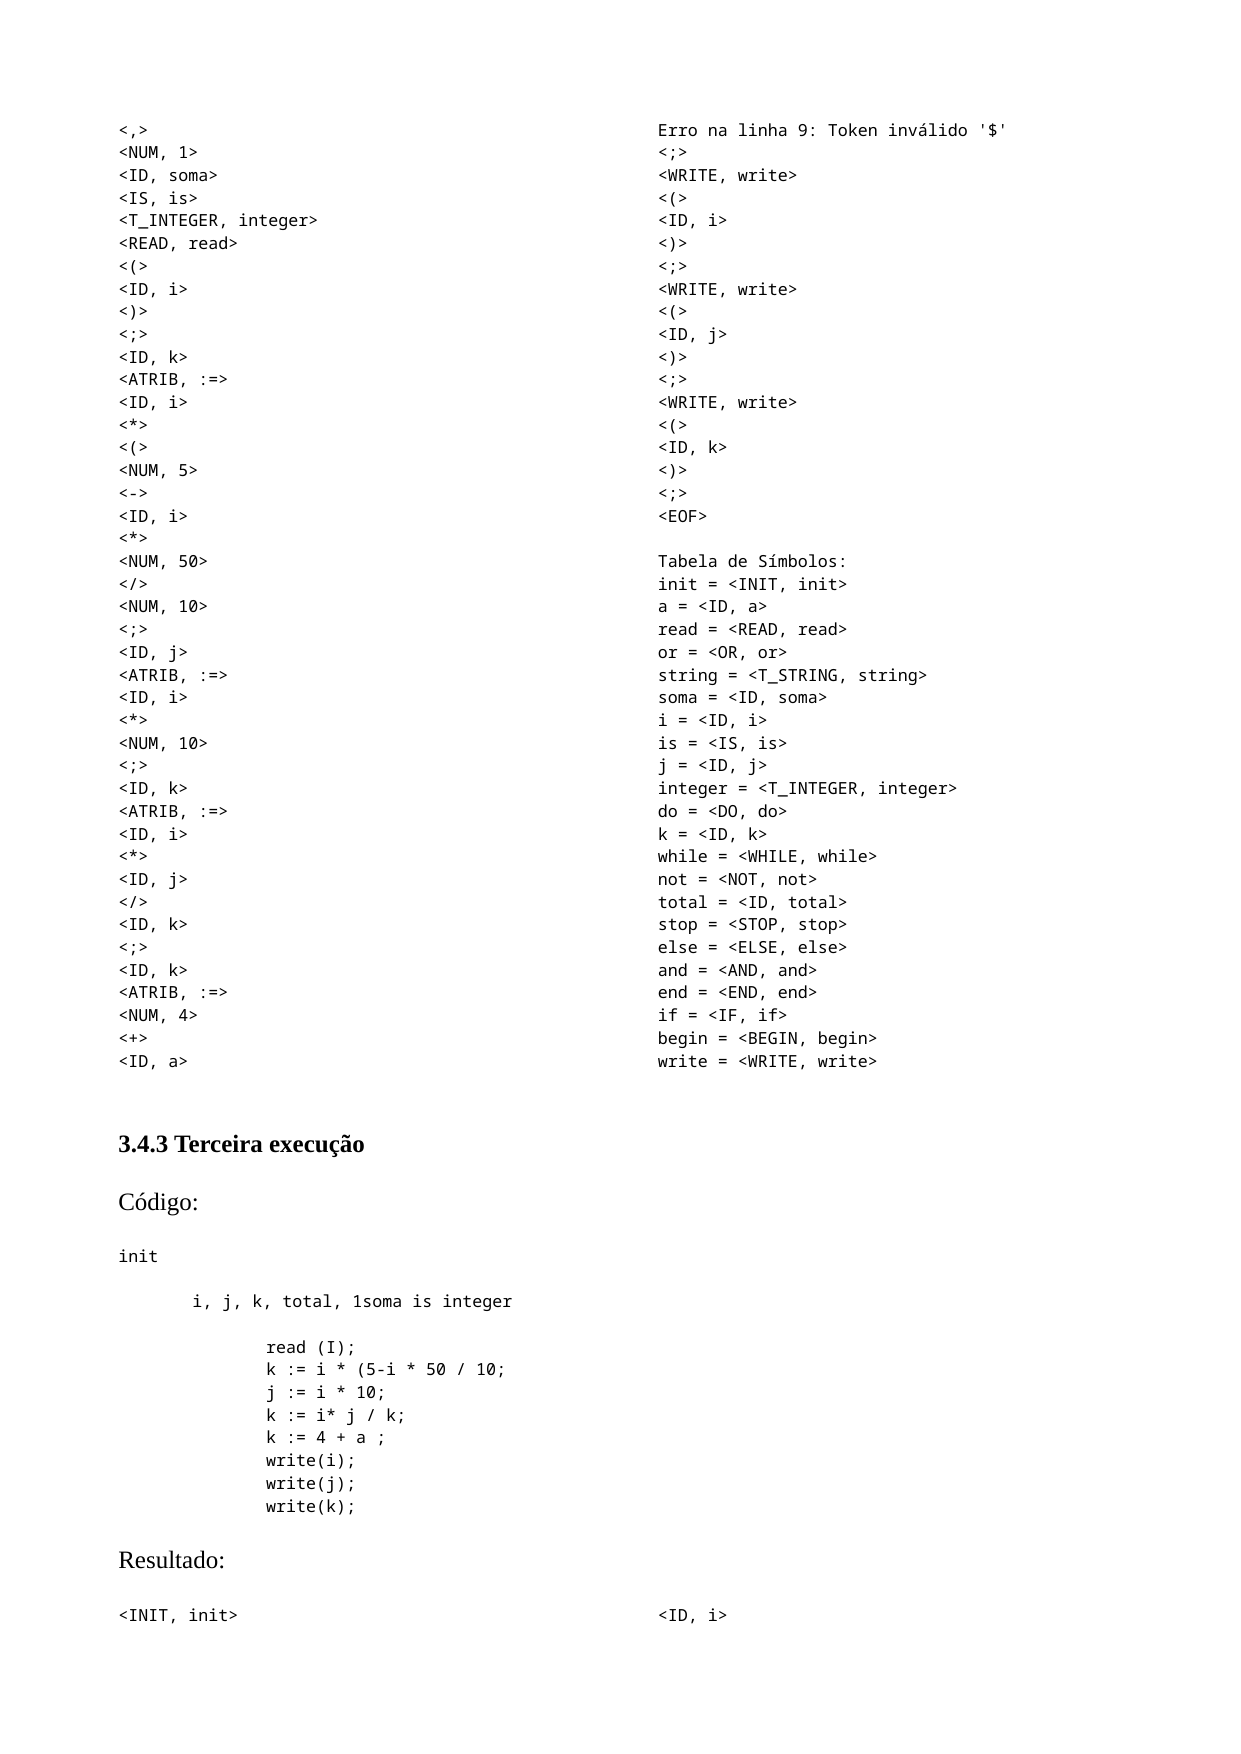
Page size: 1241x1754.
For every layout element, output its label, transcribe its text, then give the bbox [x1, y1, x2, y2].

text <WRITE, write> [658, 277, 1122, 300]
text <READ, read> [118, 232, 583, 254]
text if = <IF, if> [658, 1004, 1122, 1026]
text <INIT, init> [118, 1603, 583, 1626]
text <ID, i> [118, 391, 583, 413]
text or = <OR, or> [658, 640, 1122, 663]
text <ID, a> [118, 1049, 583, 1072]
text <IS, is> [118, 186, 583, 209]
text a = <ID, a> [658, 595, 1122, 618]
text <WRITE, write> [658, 391, 1122, 413]
text k := i * (5-i * 50 / 10; [118, 1358, 1122, 1381]
text <;> [118, 754, 583, 777]
text <(> [658, 300, 1122, 322]
text while = <WHILE, while> [658, 845, 1122, 867]
text <)> [658, 459, 1122, 481]
text write(k); [118, 1494, 1122, 1517]
text <*> [118, 413, 583, 436]
text <ATRIB, :=> [118, 663, 583, 686]
text <NUM, 10> [118, 595, 583, 618]
text <ID, i> [118, 822, 583, 845]
text <*> [118, 845, 583, 867]
text <ID, k> [118, 777, 583, 799]
text <,> [118, 118, 583, 141]
text <ID, i> [658, 209, 1122, 232]
text <ATRIB, :=> [118, 799, 583, 822]
text j = <ID, j> [658, 754, 1122, 777]
text end = <END, end> [658, 981, 1122, 1004]
text <NUM, 5> [118, 459, 583, 481]
text <(> [118, 436, 583, 459]
text <(> [658, 413, 1122, 436]
text <;> [658, 368, 1122, 391]
text <)> [118, 300, 583, 322]
text Tabela de Símbolos: [658, 549, 1122, 572]
text init = <INIT, init> [658, 572, 1122, 595]
text </> [118, 890, 583, 913]
text Código: [118, 1187, 1122, 1216]
text <ID, i> [658, 1603, 1122, 1626]
text read = <READ, read> [658, 618, 1122, 640]
text i = <ID, i> [658, 708, 1122, 731]
text i, j, k, total, 1soma is integer [118, 1290, 1122, 1312]
text read (I); [118, 1335, 1122, 1358]
text string = <T_STRING, string> [658, 663, 1122, 686]
text <T_INTEGER, integer> [118, 209, 583, 232]
text <ID, j> [118, 640, 583, 663]
text total = <ID, total> [658, 890, 1122, 913]
text <;> [658, 141, 1122, 163]
text do = <DO, do> [658, 799, 1122, 822]
text <;> [118, 618, 583, 640]
text not = <NOT, not> [658, 867, 1122, 890]
text write(j); [118, 1471, 1122, 1494]
text <*> [118, 527, 583, 549]
text <;> [118, 936, 583, 958]
text stop = <STOP, stop> [658, 913, 1122, 936]
text <;> [118, 322, 583, 345]
text <NUM, 4> [118, 1004, 583, 1026]
text <ID, i> [118, 686, 583, 708]
text <-> [118, 481, 583, 504]
text begin = <BEGIN, begin> [658, 1026, 1122, 1049]
text write(i); [118, 1449, 1122, 1471]
text <ID, soma> [118, 163, 583, 186]
text <EOF> [658, 504, 1122, 527]
text Resultado: [118, 1546, 1122, 1574]
text soma = <ID, soma> [658, 686, 1122, 708]
text <NUM, 10> [118, 731, 583, 754]
text <ID, k> [118, 913, 583, 936]
text <ID, k> [658, 436, 1122, 459]
text Erro na linha 9: Token inválido '$' [658, 118, 1122, 141]
text <WRITE, write> [658, 163, 1122, 186]
text integer = <T_INTEGER, integer> [658, 777, 1122, 799]
text is = <IS, is> [658, 731, 1122, 754]
text write = <WRITE, write> [658, 1049, 1122, 1072]
text init [118, 1244, 1122, 1267]
text <(> [118, 254, 583, 277]
text <ID, k> [118, 345, 583, 368]
text <)> [658, 345, 1122, 368]
text j := i * 10; [118, 1381, 1122, 1403]
text k := 4 + a ; [118, 1426, 1122, 1449]
text <ID, k> [118, 958, 583, 981]
text and = <AND, and> [658, 958, 1122, 981]
text <;> [658, 481, 1122, 504]
text k := i* j / k; [118, 1403, 1122, 1426]
text <ID, i> [118, 277, 583, 300]
text <+> [118, 1026, 583, 1049]
text <*> [118, 708, 583, 731]
text <)> [658, 232, 1122, 254]
text <(> [658, 186, 1122, 209]
text <ATRIB, :=> [118, 981, 583, 1004]
text <ID, j> [118, 867, 583, 890]
text <NUM, 1> [118, 141, 583, 163]
text k = <ID, k> [658, 822, 1122, 845]
text 3.4.3 Terceira execução [118, 1129, 1122, 1158]
text <ATRIB, :=> [118, 368, 583, 391]
text </> [118, 572, 583, 595]
text <;> [658, 254, 1122, 277]
text <ID, j> [658, 322, 1122, 345]
text <ID, i> [118, 504, 583, 527]
text <NUM, 50> [118, 549, 583, 572]
text else = <ELSE, else> [658, 936, 1122, 958]
